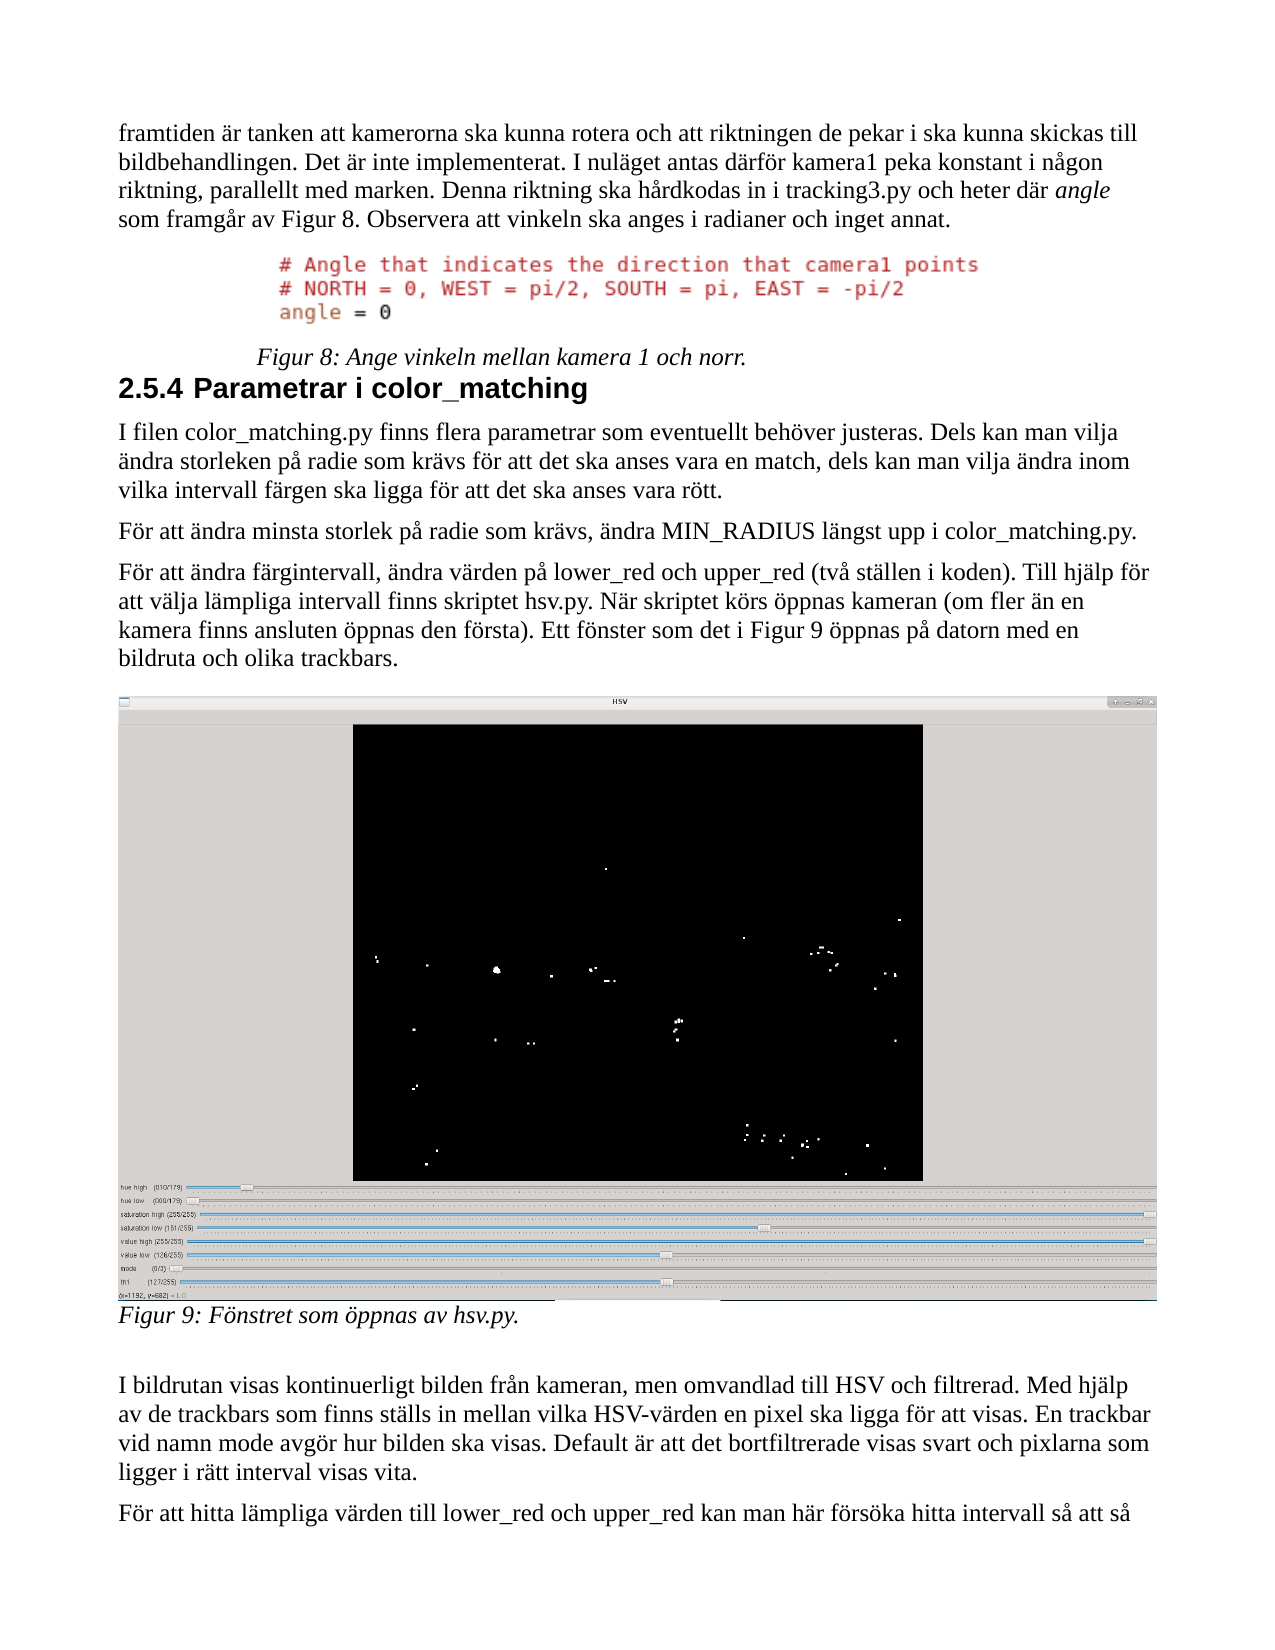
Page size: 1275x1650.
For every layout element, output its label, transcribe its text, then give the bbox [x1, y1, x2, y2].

subtitle Parametrar i color_matching [118, 343, 1157, 405]
text I filen color_matching.py finns flera parametrar som eventuellt behöver justeras. Dels kan man vilja ändra storleken på radie som krävs för att det ska anses vara en match, dels kan man vilja ändra inom vilka intervall färgen ska ligga för att det ska anses vara rött. [118, 417, 1157, 503]
text Figur 8: Ange vinkeln mellan kamera 1 och norr. [256, 343, 1019, 371]
text Figur 9: Fönstret som öppnas av hsv.py. [118, 1301, 1157, 1329]
text För att ändra färgintervall, ändra värden på lower_red och upper_red (två ställen i koden). Till hjälp för att välja lämpliga intervall finns skriptet hsv.py. När skriptet körs öppnas kameran (om fler än en kamera finns ansluten öppnas den första). Ett fönster som det i Figur 9 öppnas på datorn med en bildruta och olika trackbars. [118, 557, 1157, 672]
text I bildrutan visas kontinuerligt bilden från kameran, men omvandlad till HSV och filtrerad. Med hjälp av de trackbars som finns ställs in mellan vilka HSV-värden en pixel ska ligga för att visas. En trackbar vid namn mode avgör hur bilden ska visas. Default är att det bortfiltrerade visas svart och pixlarna som ligger i rätt interval visas vita. [118, 1371, 1157, 1486]
text För att hitta lämpliga värden till lower_red och upper_red kan man här försöka hitta intervall så att så [118, 1498, 1157, 1527]
text För att ändra minsta storlek på radie som krävs, ändra MIN_RADIUS längst upp i color_matching.py. [118, 516, 1157, 545]
picture [256, 245, 1019, 343]
text framtiden är tanken att kamerorna ska kunna rotera och att riktningen de pekar i ska kunna skickas till bildbehandlingen. Det är inte implementerat. I nuläget antas därför kamera1 peka konstant i någon riktning, parallellt med marken. Denna riktning ska hårdkodas in i tracking3.py och heter där angle som framgår av Figur 8. Observera att vinkeln ska anges i radianer och inget annat. [118, 118, 1157, 233]
picture [118, 696, 1157, 1301]
